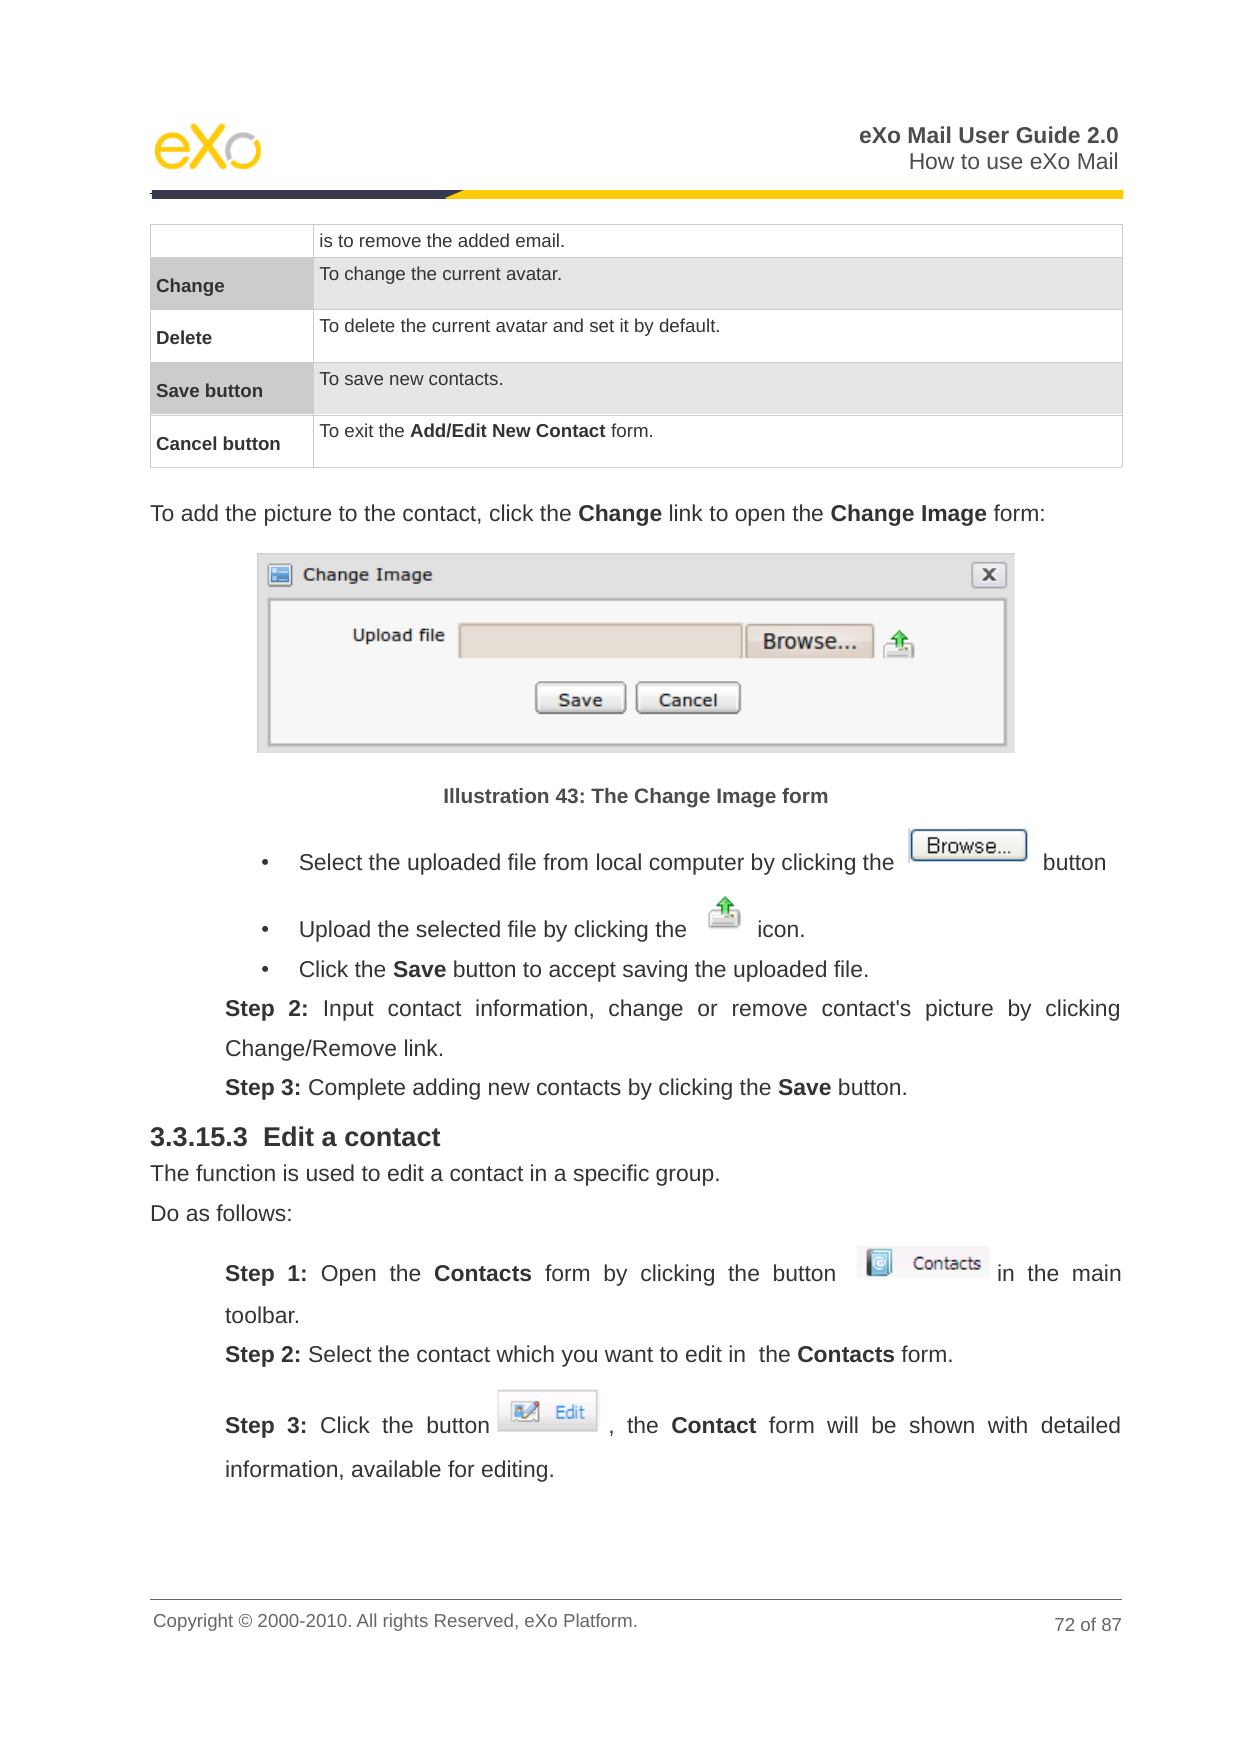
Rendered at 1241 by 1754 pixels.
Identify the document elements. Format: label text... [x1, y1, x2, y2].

list Step 1: Open the Contacts form by clicking the button in the main toolbar. [187, 1239, 1122, 1328]
table_cell is to remove the added email. [314, 225, 1122, 257]
table_cell To delete the current avatar and set it by default. [314, 310, 1122, 362]
table_cell To exit the Add/Edit New Contact form. [314, 416, 1122, 467]
text To add the picture to the contact, click the Change link to open the Change Image form: [150, 499, 1122, 526]
list Illustration 43: The Change Image form [257, 753, 1014, 808]
table_cell Change [151, 258, 313, 309]
text The function is used to edit a contact in a specific group. [150, 1160, 1122, 1186]
list Step 3: Click the button, the Contact form will be shown with detailed information, available for editing. [187, 1381, 1122, 1482]
table_cell To change the current avatar. [314, 258, 1122, 309]
list Step 2: Select the contact which you want to edit in the Contacts form. [187, 1341, 1122, 1367]
table_cell Save button [151, 363, 313, 414]
list Step 2: Input contact information, change or remove contact's picture by clicking Change/Remove link. [187, 995, 1122, 1061]
list Click the Save button to accept saving the uploaded file. [261, 956, 1122, 982]
picture [151, 190, 1124, 199]
picture [707, 896, 744, 931]
subtitle Edit a contact [150, 1121, 1122, 1153]
list Upload the selected file by clicking the icon. [261, 888, 1122, 943]
picture [856, 1246, 990, 1281]
list Select the uploaded file from local computer by clicking the button [261, 539, 1122, 875]
picture [257, 553, 1015, 753]
picture [155, 123, 262, 170]
picture [497, 1388, 601, 1435]
text Do as follows: [150, 1199, 1122, 1226]
list Step 3: Complete adding new contacts by clicking the Save button. [187, 1074, 1122, 1101]
table_cell To save new contacts. [314, 363, 1122, 414]
table_cell Cancel button [151, 416, 313, 467]
table_cell Delete [151, 310, 313, 362]
picture [908, 828, 1029, 863]
table_cell [151, 225, 313, 257]
